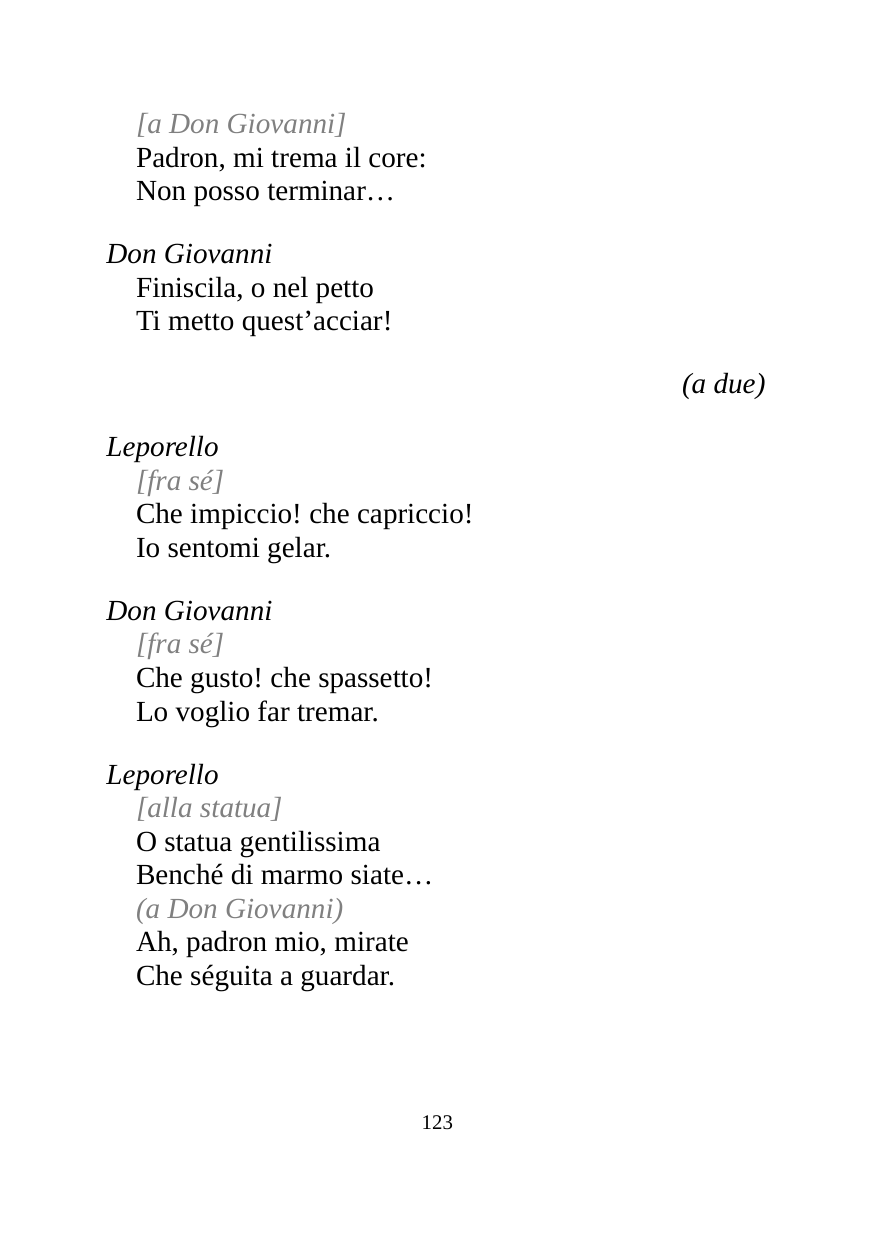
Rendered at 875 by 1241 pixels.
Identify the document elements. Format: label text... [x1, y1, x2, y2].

text Ah, padron mio, mirate [136, 924, 768, 958]
text Finiscila, o nel petto [136, 270, 768, 303]
text Padron, mi trema il core: [136, 140, 768, 173]
text [fra sé] [136, 463, 768, 497]
text (a due) [106, 366, 768, 400]
text Che gusto! che spassetto! [136, 660, 768, 694]
text Non posso terminar… [136, 173, 768, 207]
text (a Don Giovanni) [136, 891, 768, 924]
text O statua gentilissima [136, 824, 768, 857]
text Ti metto quest’acciar! [136, 303, 768, 337]
text Benché di marmo siate… [136, 857, 768, 891]
text Don Giovanni [106, 236, 768, 270]
text Che impiccio! che capriccio! [136, 497, 768, 530]
text [alla statua] [136, 790, 768, 824]
text Don Giovanni [106, 593, 768, 627]
text [a Don Giovanni] [136, 106, 768, 140]
text Che séguita a guardar. [136, 958, 768, 992]
text Io sentomi gelar. [136, 530, 768, 564]
text Leporello [106, 757, 768, 790]
text [fra sé] [136, 627, 768, 660]
text Leporello [106, 429, 768, 463]
text Lo voglio far tremar. [136, 694, 768, 727]
